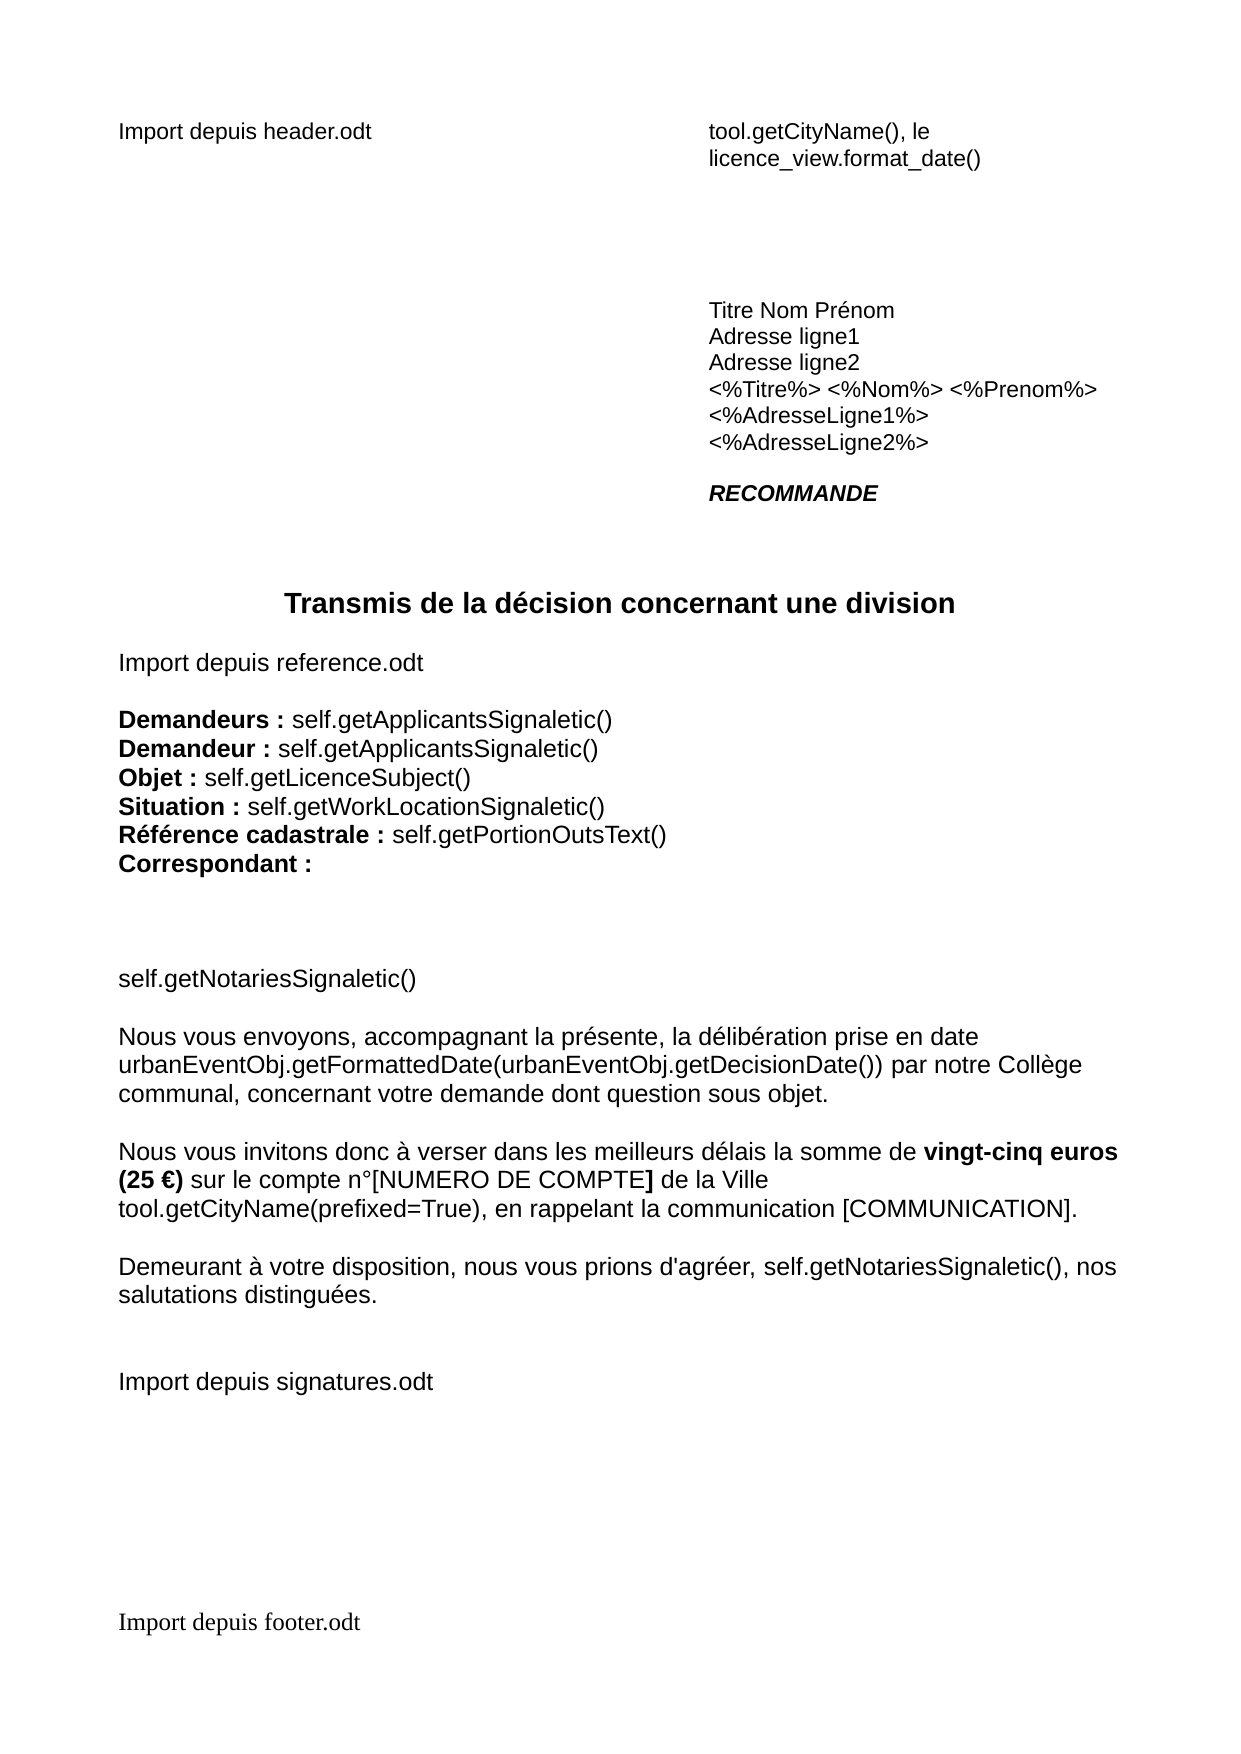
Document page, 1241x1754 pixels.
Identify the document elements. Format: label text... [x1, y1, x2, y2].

title Transmis de la décision concernant une division [118, 586, 1122, 619]
text Référence cadastrale : self.getPortionOutsText() [118, 821, 1122, 849]
text Demandeurs : self.getApplicantsSignaletic() [118, 706, 1122, 734]
text Demandeur : self.getApplicantsSignaletic() [118, 734, 1122, 763]
table_header Import depuis header.odt [118, 118, 708, 519]
text Correspondant : [118, 849, 1122, 878]
text Nous vous envoyons, accompagnant la présente, la délibération prise en date urbanEventObj.getFormattedDate(urbanEventObj.getDecisionDate()) par notre Collège communal, concernant votre demande dont question sous objet. [118, 1022, 1122, 1108]
text Objet : self.getLicenceSubject() [118, 763, 1122, 792]
table_header tool.getCityName(), le licence_view.format_date() Titre Nom Prénom Adresse ligne1 Adresse ligne2 <%Titre%> <%Nom%> <%Prenom%> <%AdresseLigne1%> <%AdresseLigne2%> RECOMMANDE [709, 118, 1123, 519]
text Situation : self.getWorkLocationSignaletic() [118, 792, 1122, 821]
text Import depuis reference.odt [118, 648, 1122, 677]
text self.getNotariesSignaletic() [118, 964, 1122, 993]
text Import depuis signatures.odt [118, 1367, 1122, 1396]
text Demeurant à votre disposition, nous vous prions d'agréer, self.getNotariesSignaletic(), nos salutations distinguées. [118, 1252, 1122, 1309]
text Nous vous invitons donc à verser dans les meilleurs délais la somme de vingt-cinq euros (25 €) sur le compte n°[NUMERO DE COMPTE] de la Ville tool.getCityName(prefixed=True), en rappelant la communication [COMMUNICATION]. [118, 1137, 1122, 1223]
